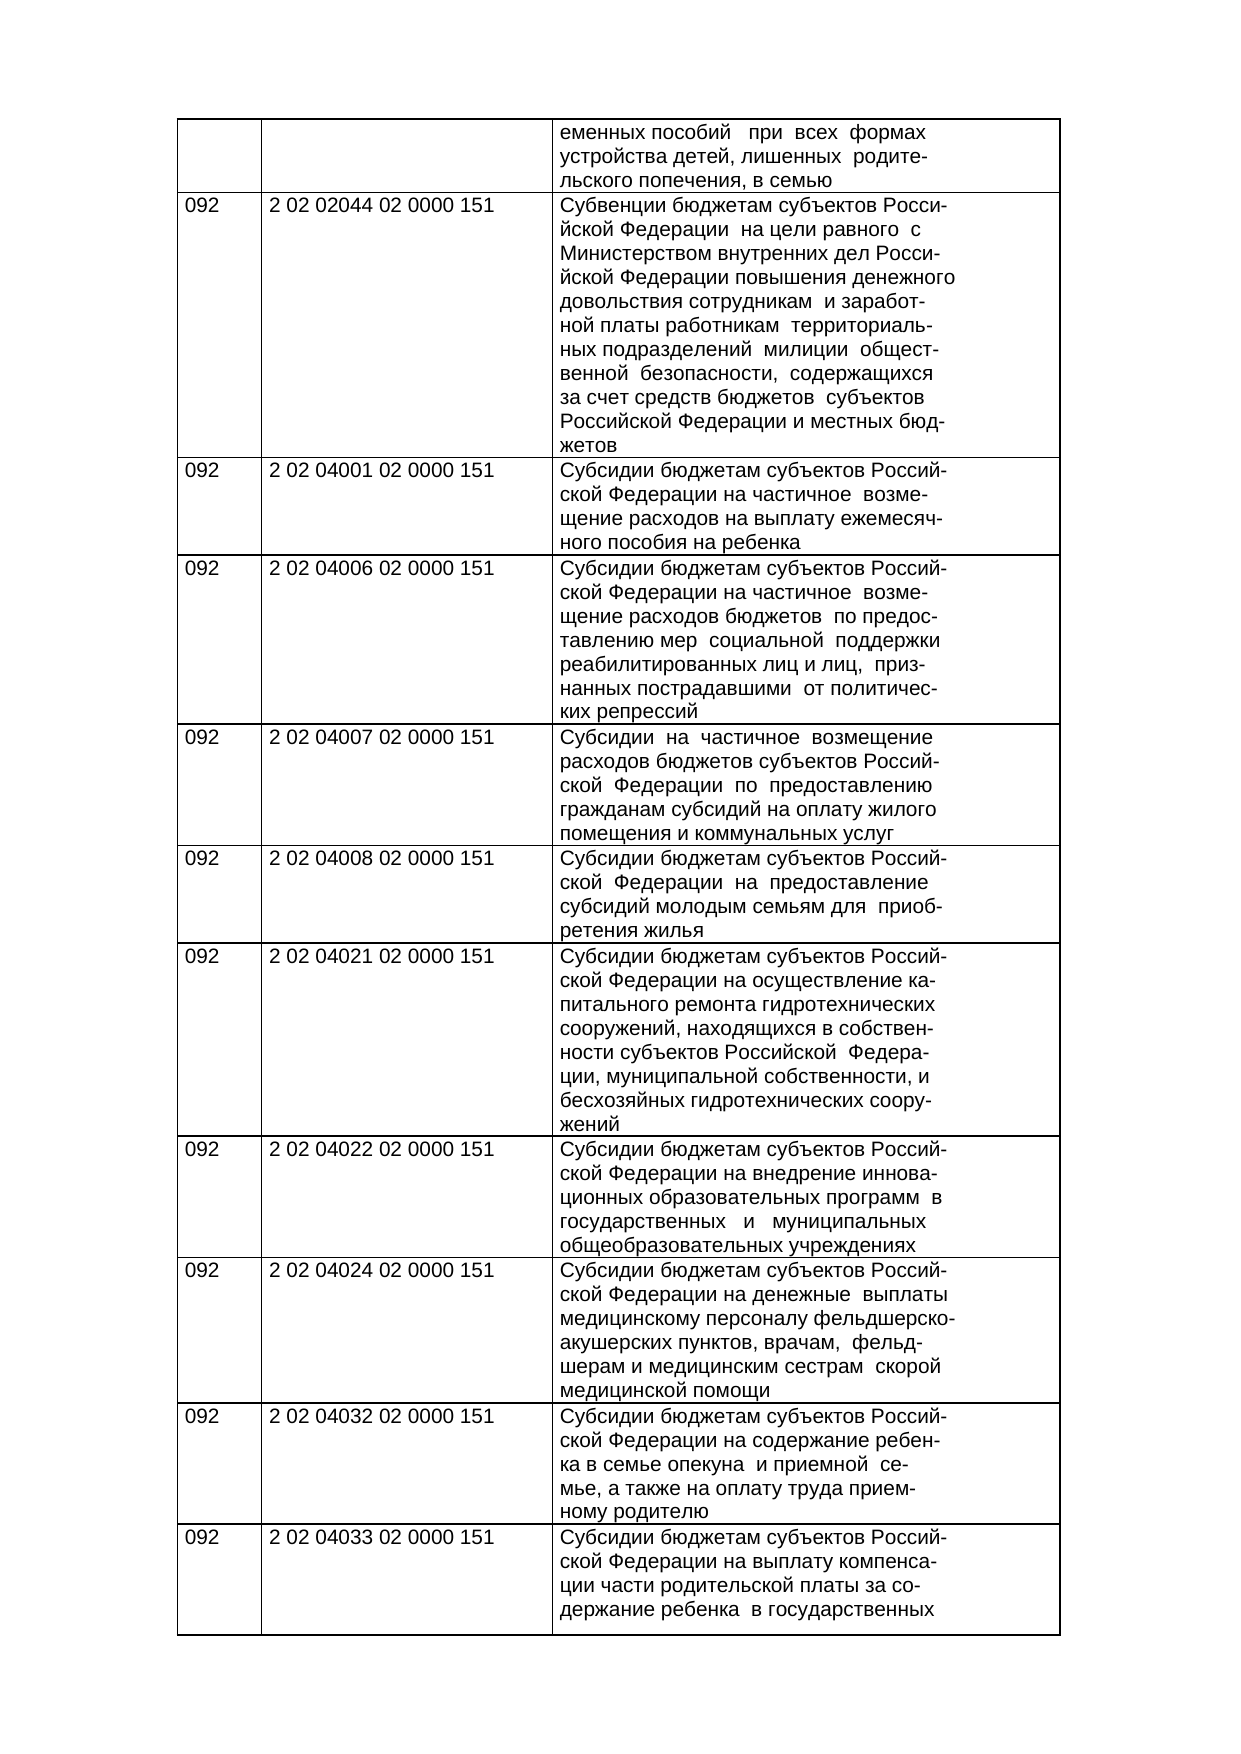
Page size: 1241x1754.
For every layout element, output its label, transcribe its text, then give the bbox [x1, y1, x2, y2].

table_cell [1061, 192, 1149, 457]
table_cell 2 02 04022 02 0000 151 [262, 1137, 552, 1257]
table_cell [178, 120, 261, 192]
table_cell [1061, 118, 1149, 192]
table_cell Субсидии бюджетам субъектов Россий- ской Федерации на предоставление субсидий молодым семьям для приоб- ретения жилья [553, 846, 1059, 942]
table_cell Субсидии на частичное возмещение расходов бюджетов субъектов Россий- ской Федерации по предоставлению гражданам субсидий на оплату жилого помещения и коммунальных услуг [553, 725, 1059, 845]
table_cell [1061, 554, 1149, 723]
table_cell 092 [178, 846, 261, 942]
table_cell [1061, 1135, 1149, 1257]
table_cell 2 02 04024 02 0000 151 [262, 1258, 552, 1402]
table_cell [1061, 457, 1149, 554]
table_cell 2 02 04007 02 0000 151 [262, 725, 552, 845]
table_cell еменных пособий при всех формах устройства детей, лишенных родите- льского попечения, в семью [553, 120, 1059, 192]
table_cell [1061, 1402, 1149, 1523]
table_cell Субсидии бюджетам субъектов Россий- ской Федерации на частичное возме- щение расходов бюджетов по предос- тавлению мер социальной поддержки реабилитированных лиц и лиц, приз- нанных пострадавшими от политичес- ких репрессий [553, 556, 1059, 723]
table_cell 092 [178, 193, 261, 457]
table_cell 092 [178, 725, 261, 845]
table_cell [262, 120, 552, 192]
table_cell [1061, 845, 1149, 942]
table_cell [1061, 723, 1149, 845]
table_cell 092 [178, 944, 261, 1135]
table_cell Субсидии бюджетам субъектов Россий- ской Федерации на выплату компенса- ции части родительской платы за со- держание ребенка в государственных [553, 1525, 1059, 1634]
table_cell 092 [178, 1404, 261, 1523]
table_cell 2 02 04033 02 0000 151 [262, 1525, 552, 1634]
table_cell Субсидии бюджетам субъектов Россий- ской Федерации на денежные выплаты медицинскому персоналу фельдшерско- акушерских пунктов, врачам, фельд- шерам и медицинским сестрам скорой медицинской помощи [553, 1258, 1059, 1402]
table_cell Субсидии бюджетам субъектов Россий- ской Федерации на содержание ребен- ка в семье опекуна и приемной се- мье, а также на оплату труда прием- ному родителю [553, 1404, 1059, 1523]
table_cell Субсидии бюджетам субъектов Россий- ской Федерации на внедрение иннова- ционных образовательных программ в государственных и муниципальных общеобразовательных учреждениях [553, 1137, 1059, 1257]
table_cell 092 [178, 556, 261, 723]
table_cell 2 02 04008 02 0000 151 [262, 846, 552, 942]
table_cell Субсидии бюджетам субъектов Россий- ской Федерации на осуществление ка- питального ремонта гидротехнических сооружений, находящихся в собствен- ности субъектов Российской Федера- ции, муниципальной собственности, и бесхозяйных гидротехнических соору- жений [553, 944, 1059, 1135]
table_cell [1061, 1523, 1149, 1634]
table_cell 2 02 04006 02 0000 151 [262, 556, 552, 723]
table_cell [1061, 1257, 1149, 1402]
table_cell 2 02 04021 02 0000 151 [262, 944, 552, 1135]
table_cell 092 [178, 458, 261, 554]
table_cell 2 02 04001 02 0000 151 [262, 458, 552, 554]
table_cell 2 02 02044 02 0000 151 [262, 193, 552, 457]
table_cell 2 02 04032 02 0000 151 [262, 1404, 552, 1523]
table_cell Субсидии бюджетам субъектов Россий- ской Федерации на частичное возме- щение расходов на выплату ежемесяч- ного пособия на ребенка [553, 458, 1059, 554]
table_cell 092 [178, 1137, 261, 1257]
table_cell [1061, 942, 1149, 1135]
table_cell 092 [178, 1258, 261, 1402]
table_cell 092 [178, 1525, 261, 1634]
table_cell Субвенции бюджетам субъектов Росси- йской Федерации на цели равного с Министерством внутренних дел Росси- йской Федерации повышения денежного довольствия сотрудникам и заработ- ной платы работникам территориаль- ных подразделений милиции общест- венной безопасности, содержащихся за счет средств бюджетов субъектов Российской Федерации и местных бюд- жетов [553, 193, 1059, 457]
